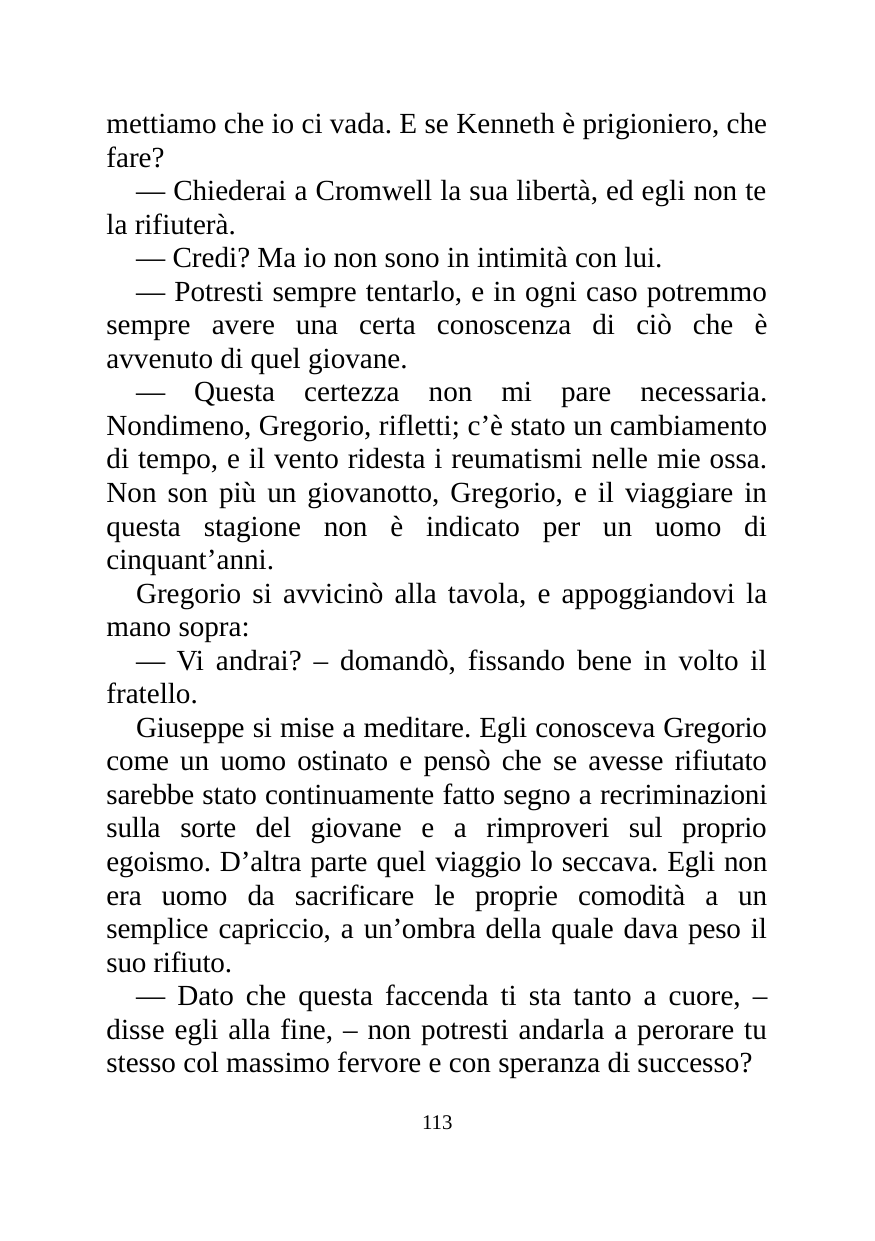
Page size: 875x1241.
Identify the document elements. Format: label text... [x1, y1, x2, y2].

text Gregorio si avvicinò alla tavola, e appoggiandovi la mano sopra: [106, 576, 768, 643]
text — Questa certezza non mi pare necessaria. Nondimeno, Gregorio, rifletti; c’è stato un cambiamento di tempo, e il vento ridesta i reumatismi nelle mie ossa. Non son più un giovanotto, Gregorio, e il viaggiare in questa stagione non è indicato per un uomo di cinquant’anni. [106, 374, 768, 576]
text Giuseppe si mise a meditare. Egli conosceva Gregorio come un uomo ostinato e pensò che se avesse rifiutato sarebbe stato continuamente fatto segno a recriminazioni sulla sorte del giovane e a rimproveri sul proprio egoismo. D’altra parte quel viaggio lo seccava. Egli non era uomo da sacrificare le proprie comodità a un semplice capriccio, a un’ombra della quale dava peso il suo rifiuto. [106, 710, 768, 978]
text — Credi? Ma io non sono in intimità con lui. [106, 240, 768, 274]
text — Potresti sempre tentarlo, e in ogni caso potremmo sempre avere una certa conoscenza di ciò che è avvenuto di quel giovane. [106, 274, 768, 374]
text — Chiederai a Cromwell la sua libertà, ed egli non te la rifiuterà. [106, 173, 768, 240]
text — Dato che questa faccenda ti sta tanto a cuore, – disse egli alla fine, – non potresti andarla a perorare tu stesso col massimo fervore e con speranza di successo? [106, 978, 768, 1079]
text — Vi andrai? – domandò, fissando bene in volto il fratello. [106, 643, 768, 710]
text mettiamo che io ci vada. E se Kenneth è prigioniero, che fare? [106, 106, 768, 173]
